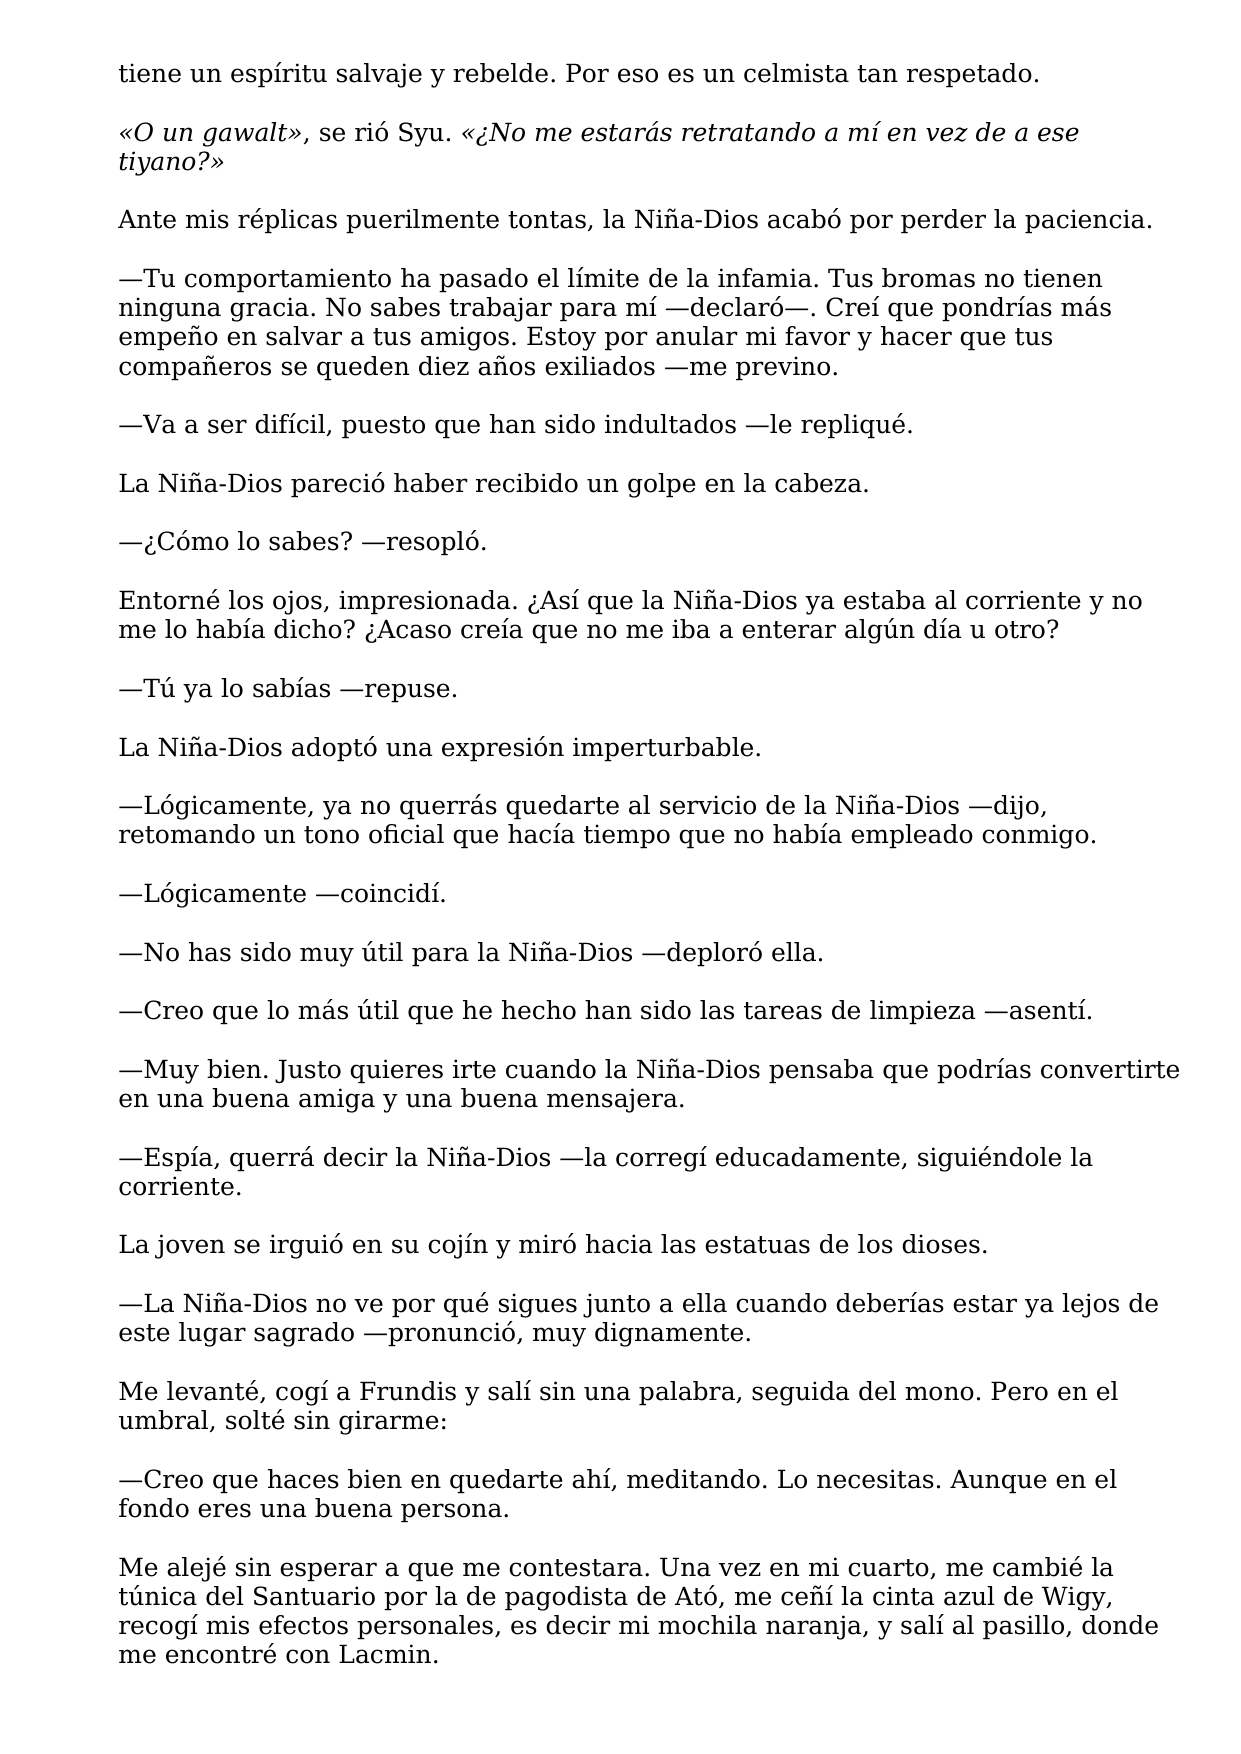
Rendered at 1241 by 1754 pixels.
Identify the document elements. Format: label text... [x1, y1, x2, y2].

text tiene un espíritu salvaje y rebelde. Por eso es un celmista tan respetado. [118, 59, 1181, 88]
text Me levanté, cogí a Frundis y salí sin una palabra, seguida del mono. Pero en el umbral, solté sin girarme: [118, 1377, 1181, 1436]
text La joven se irguió en su cojín y miró hacia las estatuas de los dioses. [118, 1231, 1181, 1260]
text «O un gawalt», se rió Syu. «¿No me estarás retratando a mí en vez de a ese tiyano?» [118, 118, 1181, 176]
text —Lógicamente —coincidí. [118, 879, 1181, 908]
text —Tú ya lo sabías —repuse. [118, 674, 1181, 703]
text La Niña-Dios pareció haber recibido un golpe en la cabeza. [118, 469, 1181, 498]
text Ante mis réplicas puerilmente tontas, la Niña-Dios acabó por perder la paciencia. [118, 206, 1181, 235]
text Me alejé sin esperar a que me contestara. Una vez en mi cuarto, me cambié la túnica del Santuario por la de pagodista de Ató, me ceñí la cinta azul de Wigy, recogí mis efectos personales, es decir mi mochila naranja, y salí al pasillo, donde me encontré con Lacmin. [118, 1553, 1181, 1669]
text —Creo que haces bien en quedarte ahí, meditando. Lo necesitas. Aunque en el fondo eres una buena persona. [118, 1465, 1181, 1523]
text —Muy bien. Justo quieres irte cuando la Niña-Dios pensaba que podrías convertirte en una buena amiga y una buena mensajera. [118, 1055, 1181, 1113]
text —No has sido muy útil para la Niña-Dios —deploró ella. [118, 938, 1181, 967]
text —¿Cómo lo sabes? —resopló. [118, 528, 1181, 557]
text —La Niña-Dios no ve por qué sigues junto a ella cuando deberías estar ya lejos de este lugar sagrado —pronunció, muy dignamente. [118, 1289, 1181, 1348]
text —Tu comportamiento ha pasado el límite de la infamia. Tus bromas no tienen ninguna gracia. No sabes trabajar para mí —declaró—. Creí que pondrías más empeño en salvar a tus amigos. Estoy por anular mi favor y hacer que tus compañeros se queden diez años exiliados —me previno. [118, 264, 1181, 381]
text La Niña-Dios adoptó una expresión imperturbable. [118, 733, 1181, 762]
text —Espía, querrá decir la Niña-Dios —la corregí educadamente, siguiéndole la corriente. [118, 1143, 1181, 1201]
text Entorné los ojos, impresionada. ¿Así que la Niña-Dios ya estaba al corriente y no me lo había dicho? ¿Acaso creía que no me iba a enterar algún día u otro? [118, 586, 1181, 644]
text —Va a ser difícil, puesto que han sido indultados —le repliqué. [118, 410, 1181, 439]
text —Lógicamente, ya no querrás quedarte al servicio de la Niña-Dios —dijo, retomando un tono oficial que hacía tiempo que no había empleado conmigo. [118, 791, 1181, 850]
text —Creo que lo más útil que he hecho han sido las tareas de limpieza —asentí. [118, 996, 1181, 1026]
